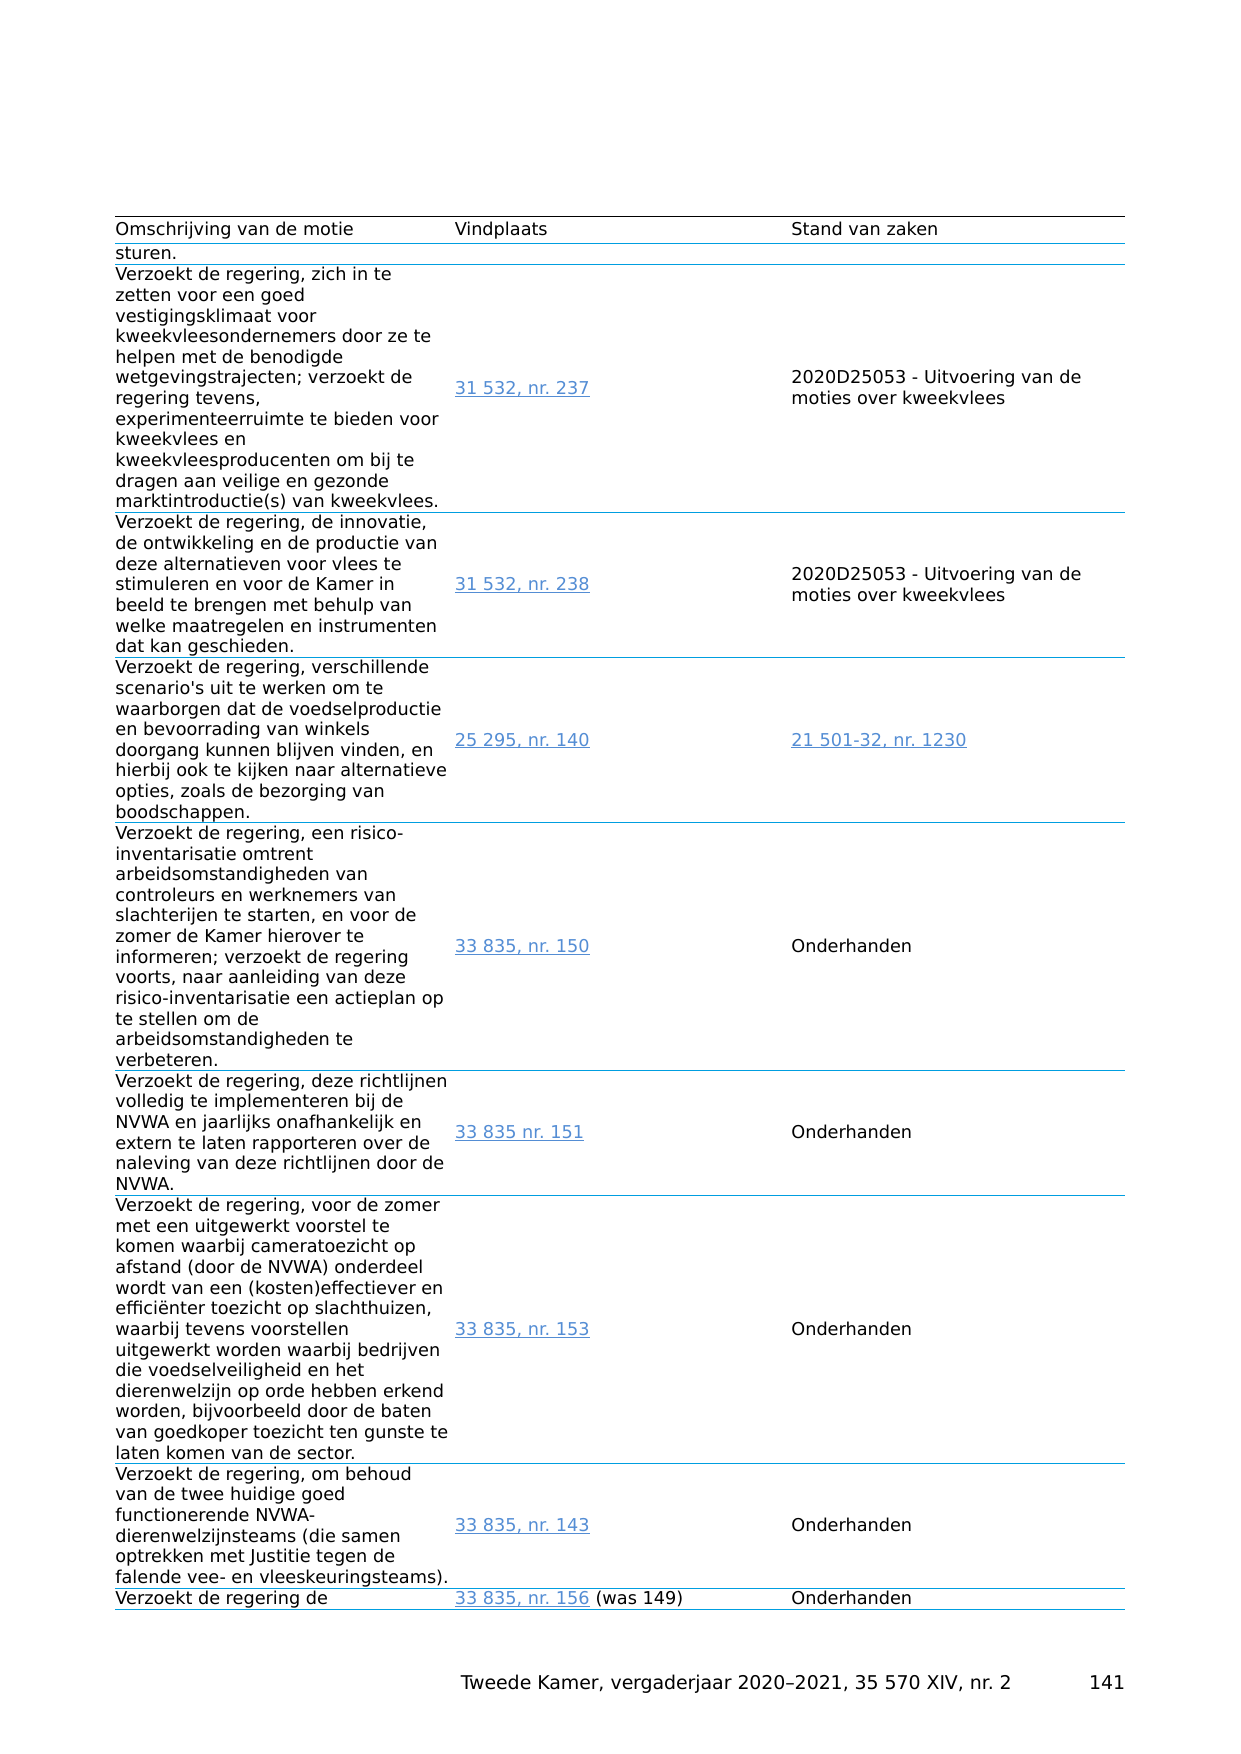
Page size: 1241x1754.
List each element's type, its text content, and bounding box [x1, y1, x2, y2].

table_cell 31 532, nr. 237 [452, 265, 788, 512]
table_cell Verzoekt de regering, zich in te zetten voor een goed vestigingsklimaat voor kweekvleesondernemers door ze te helpen met de benodigde wetgevingstrajecten; verzoekt de regering tevens, experimenteerruimte te bieden voor kweekvlees en kweekvleesproducenten om bij te dragen aan veilige en gezonde marktintroductie(s) van kweekvlees. [115, 265, 452, 512]
table_cell Verzoekt de regering de [115, 1589, 452, 1609]
table_cell Onderhanden [788, 1196, 1125, 1463]
table_cell Verzoekt de regering, verschillende scenario's uit te werken om te waarborgen dat de voedselproductie en bevoorrading van winkels doorgang kunnen blijven vinden, en hierbij ook te kijken naar alternatieve opties, zoals de bezorging van boodschappen. [115, 658, 452, 822]
table_cell Onderhanden [788, 1589, 1125, 1609]
table_cell 31 532, nr. 238 [452, 513, 788, 657]
table_header Stand van zaken moties Minister van Landbouw, Natuur en Voedselkwaliteit (Tweede Kamer) [115, 191, 1125, 216]
table_cell Verzoekt de regering, om behoud van de twee huidige goed functionerende NVWA-dierenwelzijnsteams (die samen optrekken met Justitie tegen de falende vee- en vleeskeuringsteams). [115, 1464, 452, 1587]
table_cell Verzoekt de regering, deze richtlijnen volledig te implementeren bij de NVWA en jaarlijks onafhankelijk en extern te laten rapporteren over de naleving van deze richtlijnen door de NVWA. [115, 1071, 452, 1194]
table_cell 33 835, nr. 150 [452, 823, 788, 1070]
table_cell Onderhanden [788, 823, 1125, 1070]
table_cell 2020D25053 - Uitvoering van de moties over kweekvlees [788, 513, 1125, 657]
table_cell [788, 244, 1125, 264]
table_cell 2020D25053 - Uitvoering van de moties over kweekvlees [788, 265, 1125, 512]
table_cell Verzoekt de regering, een risico-inventarisatie omtrent arbeidsomstandigheden van controleurs en werknemers van slachterijen te starten, en voor de zomer de Kamer hierover te informeren; verzoekt de regering voorts, naar aanleiding van deze risico-inventarisatie een actieplan op te stellen om de arbeidsomstandigheden te verbeteren. [115, 823, 452, 1070]
table_cell Onderhanden [788, 1464, 1125, 1587]
table_cell 33 835 nr. 151 [452, 1071, 788, 1194]
table_cell Stand van zaken [788, 217, 1125, 243]
table_cell [452, 244, 788, 264]
table_cell 33 835, nr. 153 [452, 1196, 788, 1463]
table_cell Verzoekt de regering, voor de zomer met een uitgewerkt voorstel te komen waarbij cameratoezicht op afstand (door de NVWA) onderdeel wordt van een (kosten)effectiever en efficiënter toezicht op slachthuizen, waarbij tevens voorstellen uitgewerkt worden waarbij bedrijven die voedselveiligheid en het dierenwelzijn op orde hebben erkend worden, bijvoorbeeld door de baten van goedkoper toezicht ten gunste te laten komen van de sector. [115, 1196, 452, 1463]
table_cell 33 835, nr. 143 [452, 1464, 788, 1587]
table_cell Omschrijving van de motie [115, 217, 452, 243]
table_cell 21 501-32, nr. 1230 [788, 658, 1125, 822]
table_cell sturen. [115, 244, 452, 264]
table_cell Vindplaats [452, 217, 788, 243]
table_cell 33 835, nr. 156 (was 149) [452, 1589, 788, 1609]
table_cell 25 295, nr. 140 [452, 658, 788, 822]
table_cell Verzoekt de regering, de innovatie, de ontwikkeling en de productie van deze alternatieven voor vlees te stimuleren en voor de Kamer in beeld te brengen met behulp van welke maatregelen en instrumenten dat kan geschieden. [115, 513, 452, 657]
table_cell Onderhanden [788, 1071, 1125, 1194]
